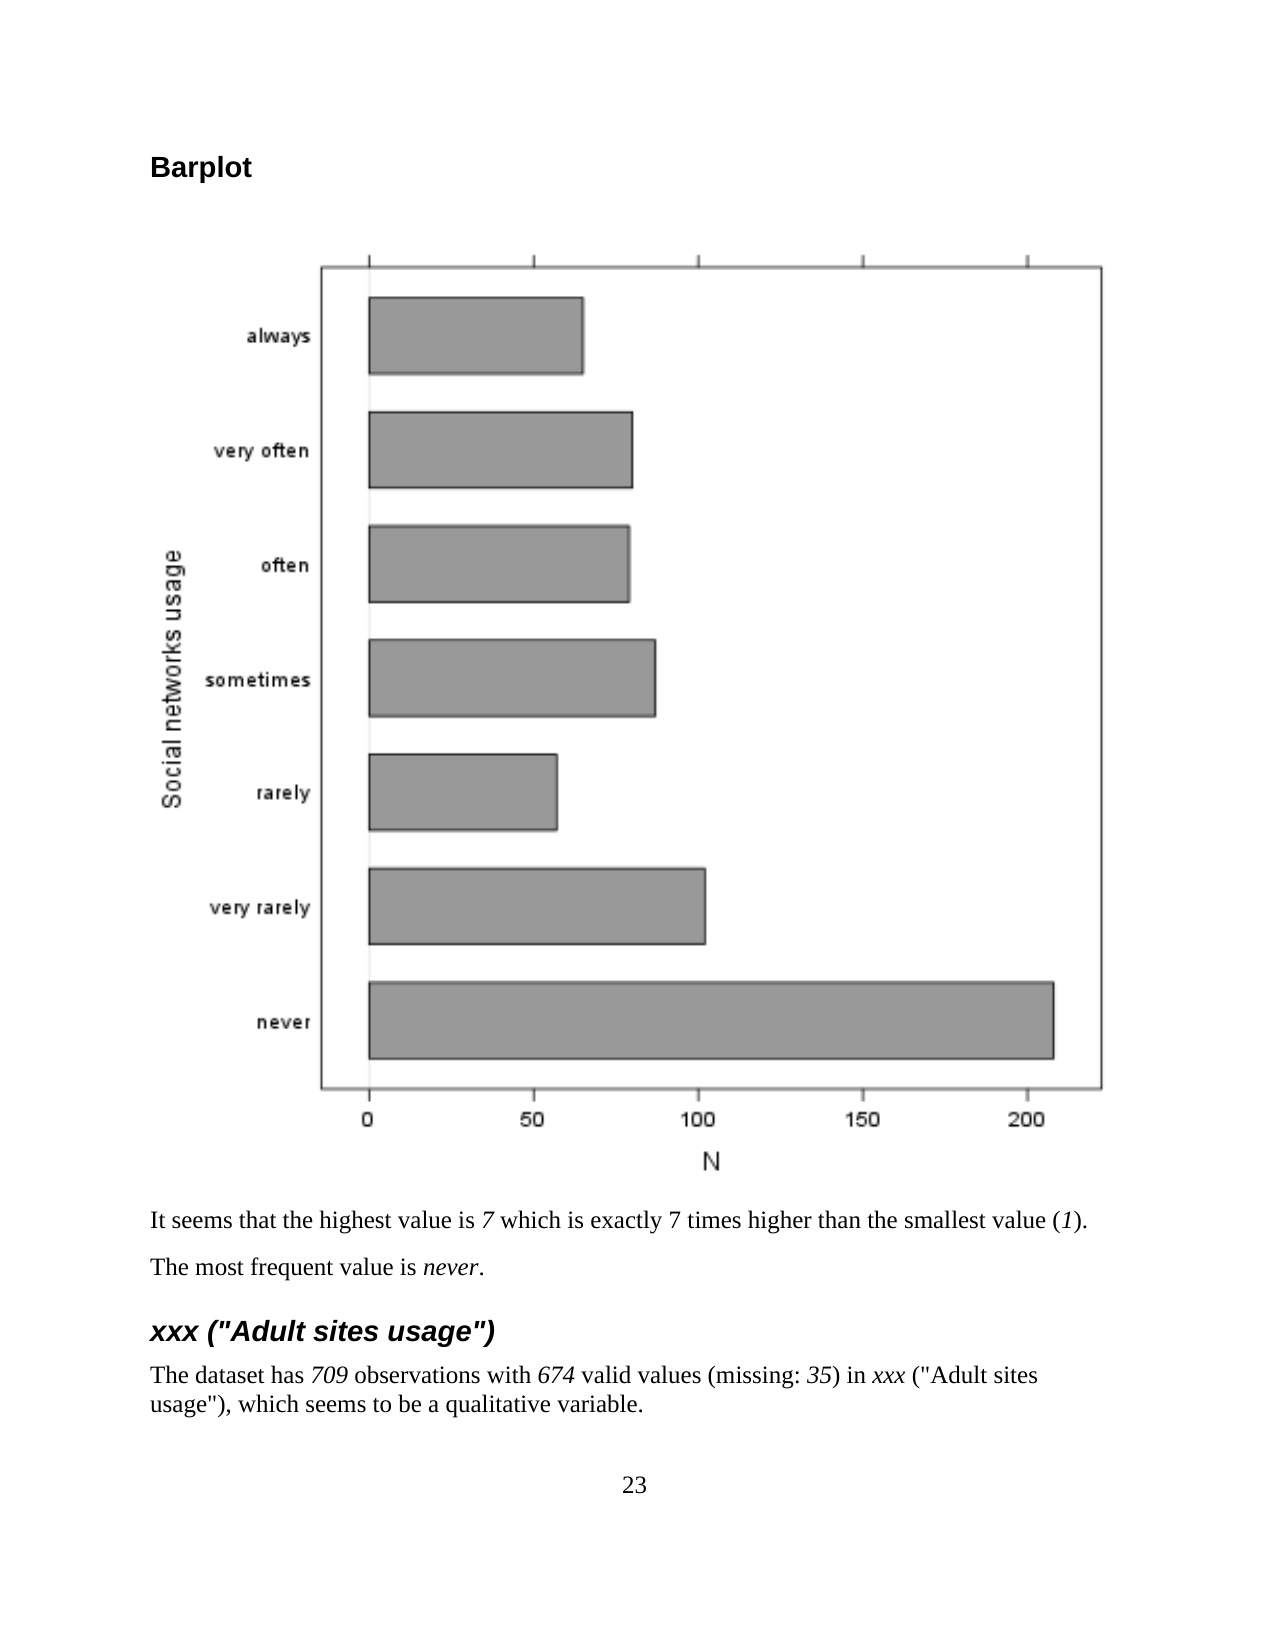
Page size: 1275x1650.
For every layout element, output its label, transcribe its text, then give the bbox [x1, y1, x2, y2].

text The dataset has 709 observations with 674 valid values (missing: 35) in xxx ("Adult sites usage"), which seems to be a qualitative variable. [150, 1360, 1125, 1418]
subtitle xxx ("Adult sites usage") [150, 1314, 1125, 1348]
subtitle Barplot [150, 150, 1125, 183]
picture [150, 196, 1150, 1196]
text The most frequent value is never. [150, 1252, 1125, 1280]
text It seems that the highest value is 7 which is exactly 7 times higher than the smallest value (1). [150, 1205, 1125, 1234]
